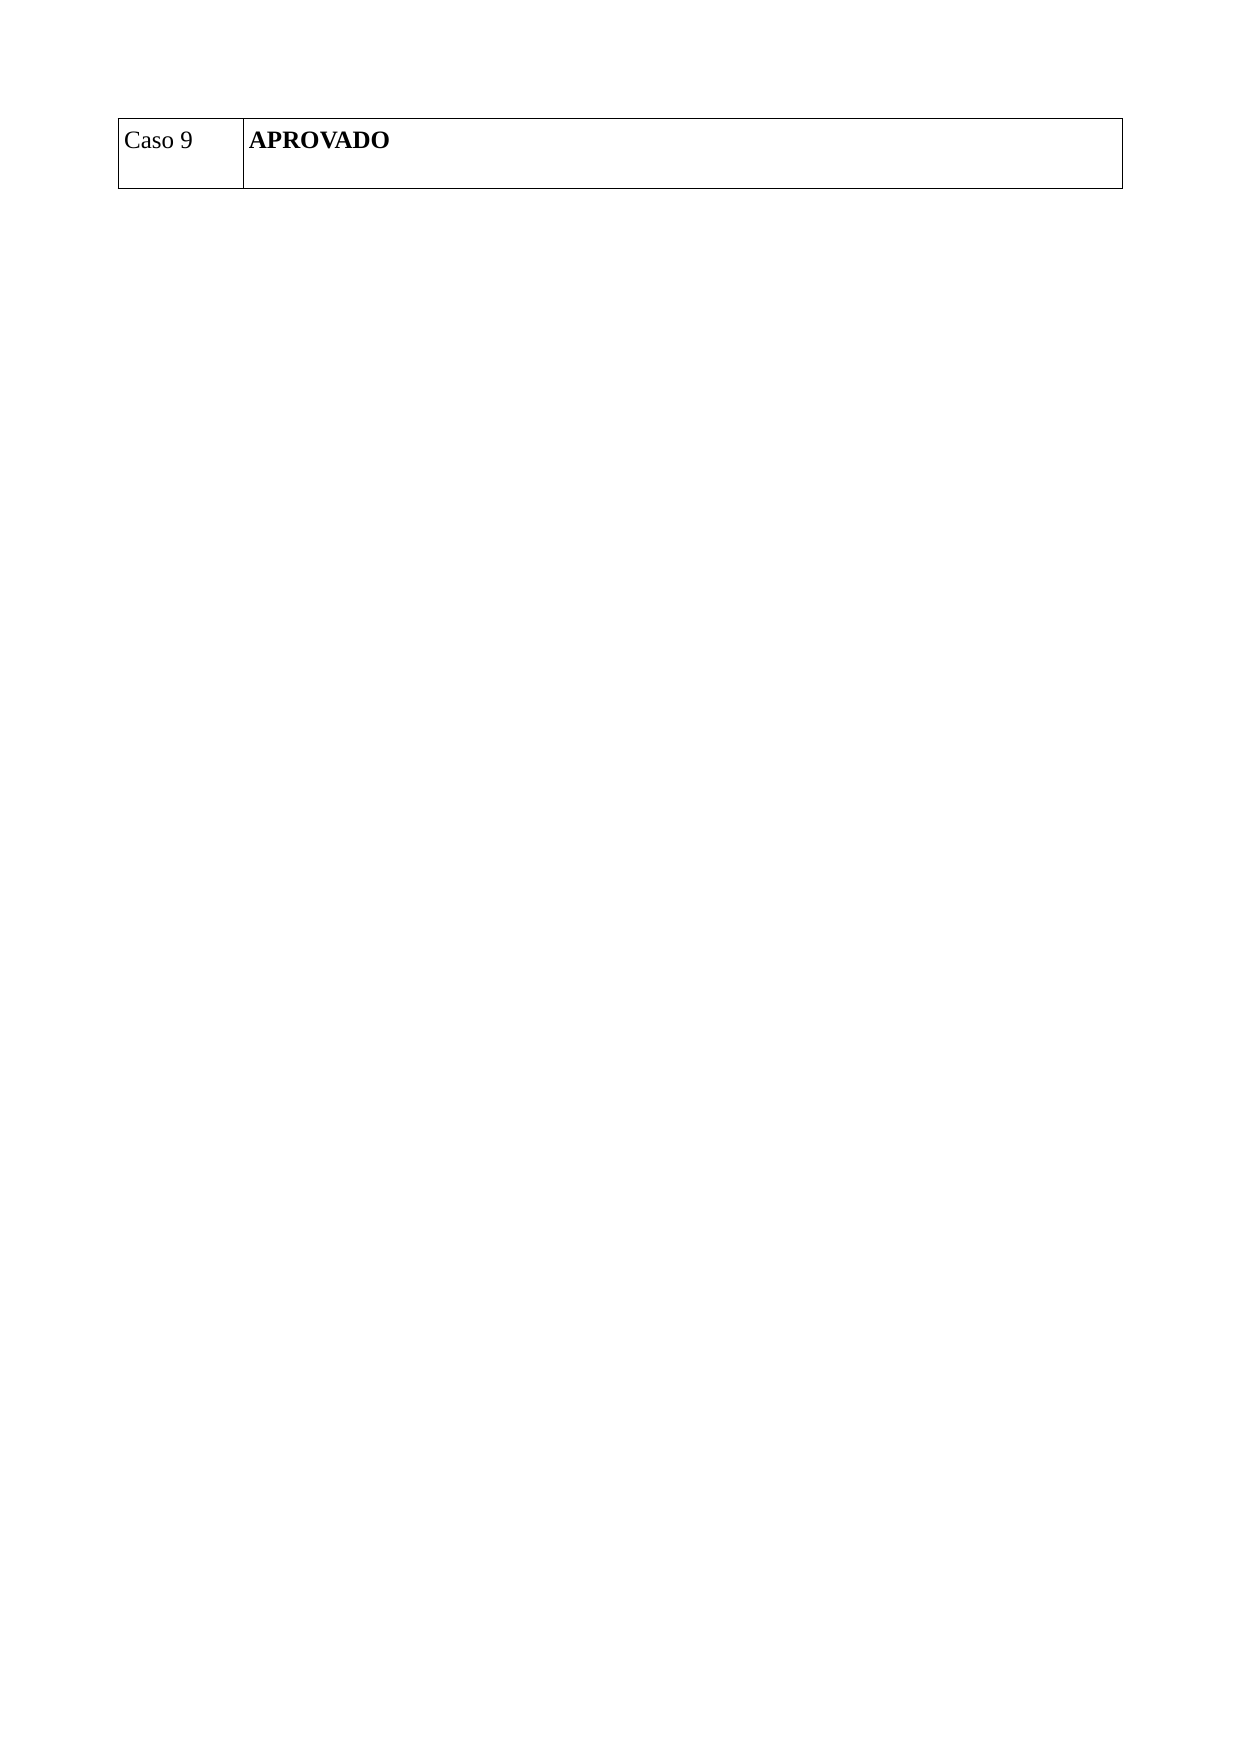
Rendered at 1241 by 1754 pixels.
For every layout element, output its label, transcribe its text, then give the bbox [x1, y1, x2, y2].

table_cell APROVADO [244, 119, 1122, 188]
table_cell Caso 9 [119, 119, 243, 188]
